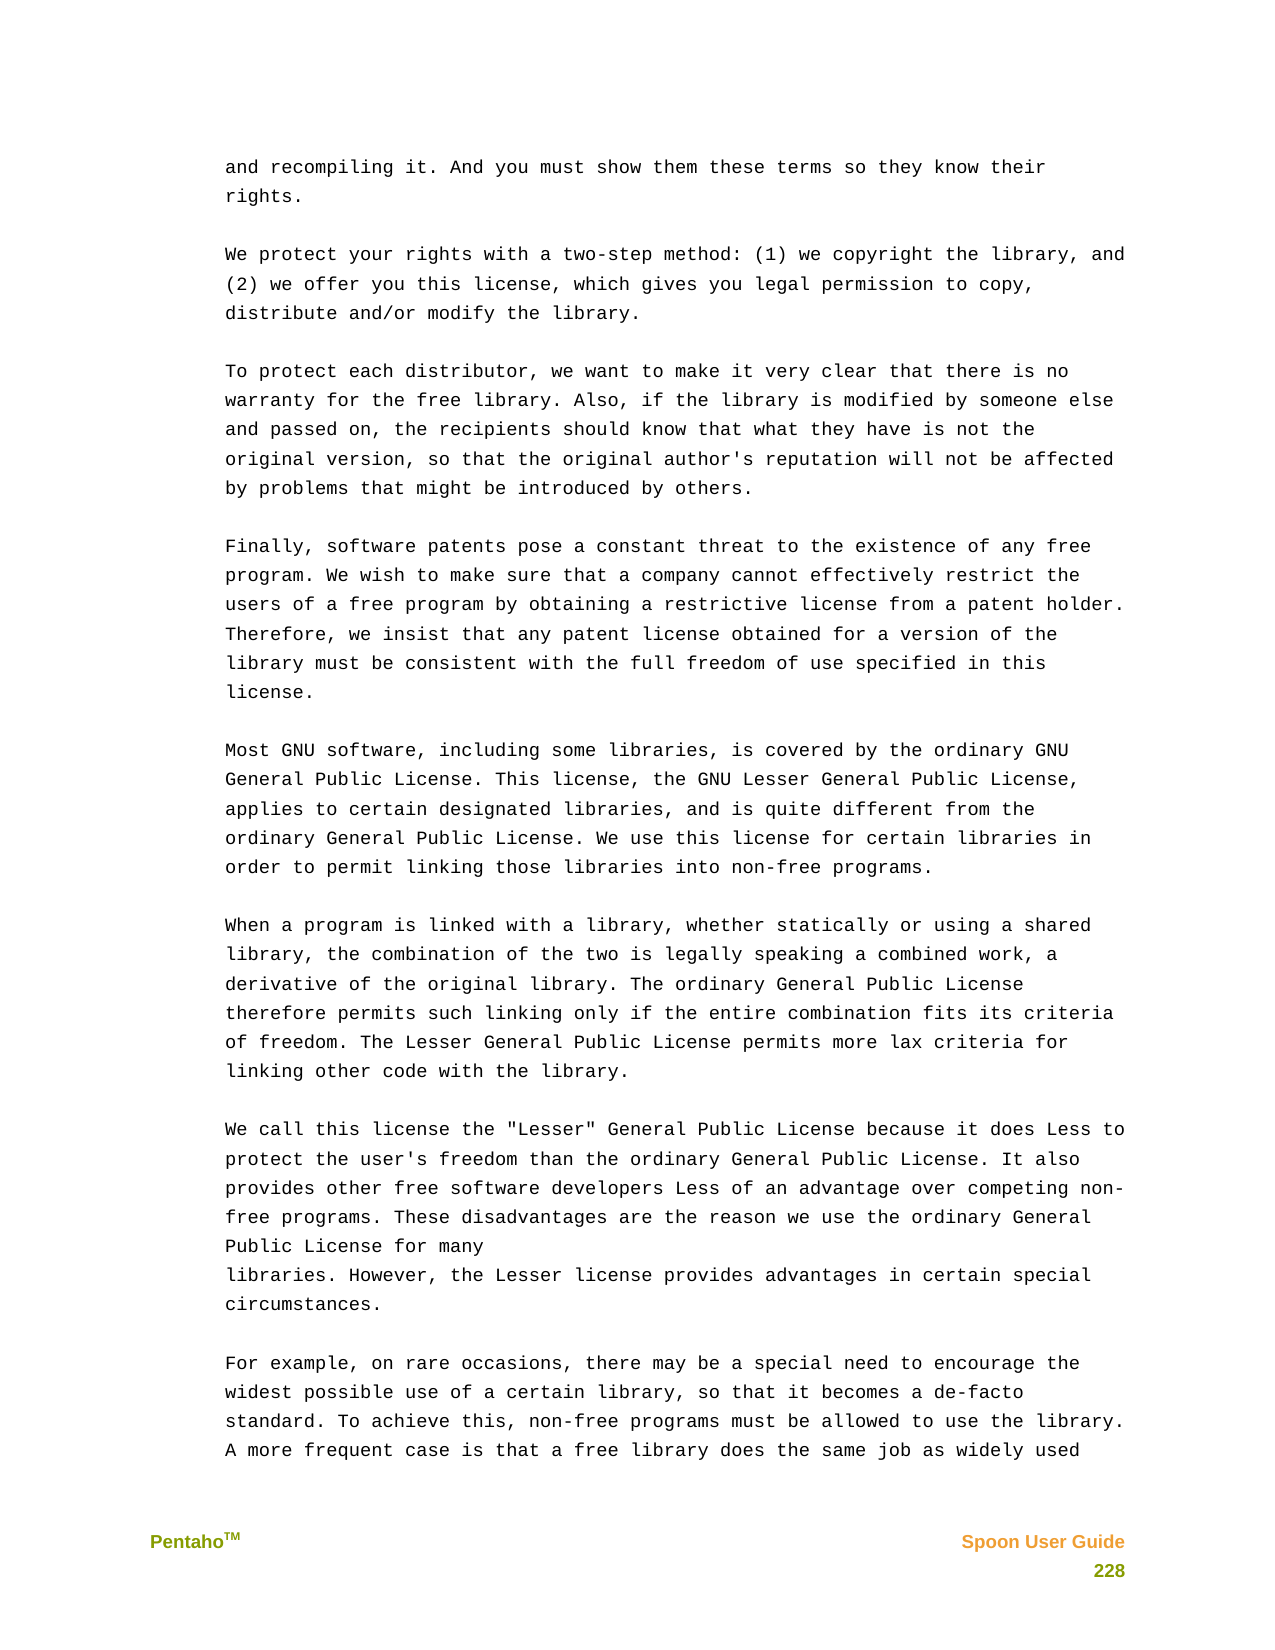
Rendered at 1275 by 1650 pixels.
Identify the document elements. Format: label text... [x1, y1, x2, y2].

text and recompiling it. And you must show them these terms so they know their rights. [225, 150, 1125, 208]
text libraries. However, the Lesser license provides advantages in certain special circumstances. [225, 1258, 1125, 1317]
text We call this license the "Lesser" General Public License because it does Less to protect the user's freedom than the ordinary General Public License. It also provides other free software developers Less of an advantage over competing non-free programs. These disadvantages are the reason we use the ordinary General Public License for many [225, 1112, 1125, 1258]
text Most GNU software, including some libraries, is covered by the ordinary GNU General Public License. This license, the GNU Lesser General Public License, applies to certain designated libraries, and is quite different from the ordinary General Public License. We use this license for certain libraries in order to permit linking those libraries into non-free programs. [225, 733, 1125, 879]
text When a program is linked with a library, whether statically or using a shared library, the combination of the two is legally speaking a combined work, a derivative of the original library. The ordinary General Public License therefore permits such linking only if the entire combination fits its criteria of freedom. The Lesser General Public License permits more lax criteria for linking other code with the library. [225, 908, 1125, 1083]
text Finally, software patents pose a constant threat to the existence of any free program. We wish to make sure that a company cannot effectively restrict the users of a free program by obtaining a restrictive license from a patent holder. Therefore, we insist that any patent license obtained for a version of the library must be consistent with the full freedom of use specified in this license. [225, 529, 1125, 704]
text We protect your rights with a two-step method: (1) we copyright the library, and (2) we offer you this license, which gives you legal permission to copy, distribute and/or modify the library. [225, 237, 1125, 325]
text To protect each distributor, we want to make it very clear that there is no warranty for the free library. Also, if the library is modified by someone else and passed on, the recipients should know that what they have is not the original version, so that the original author's reputation will not be affected by problems that might be introduced by others. [225, 354, 1125, 500]
text For example, on rare occasions, there may be a special need to encourage the widest possible use of a certain library, so that it becomes a de-facto standard. To achieve this, non-free programs must be allowed to use the library. A more frequent case is that a free library does the same job as widely used [225, 1346, 1125, 1462]
